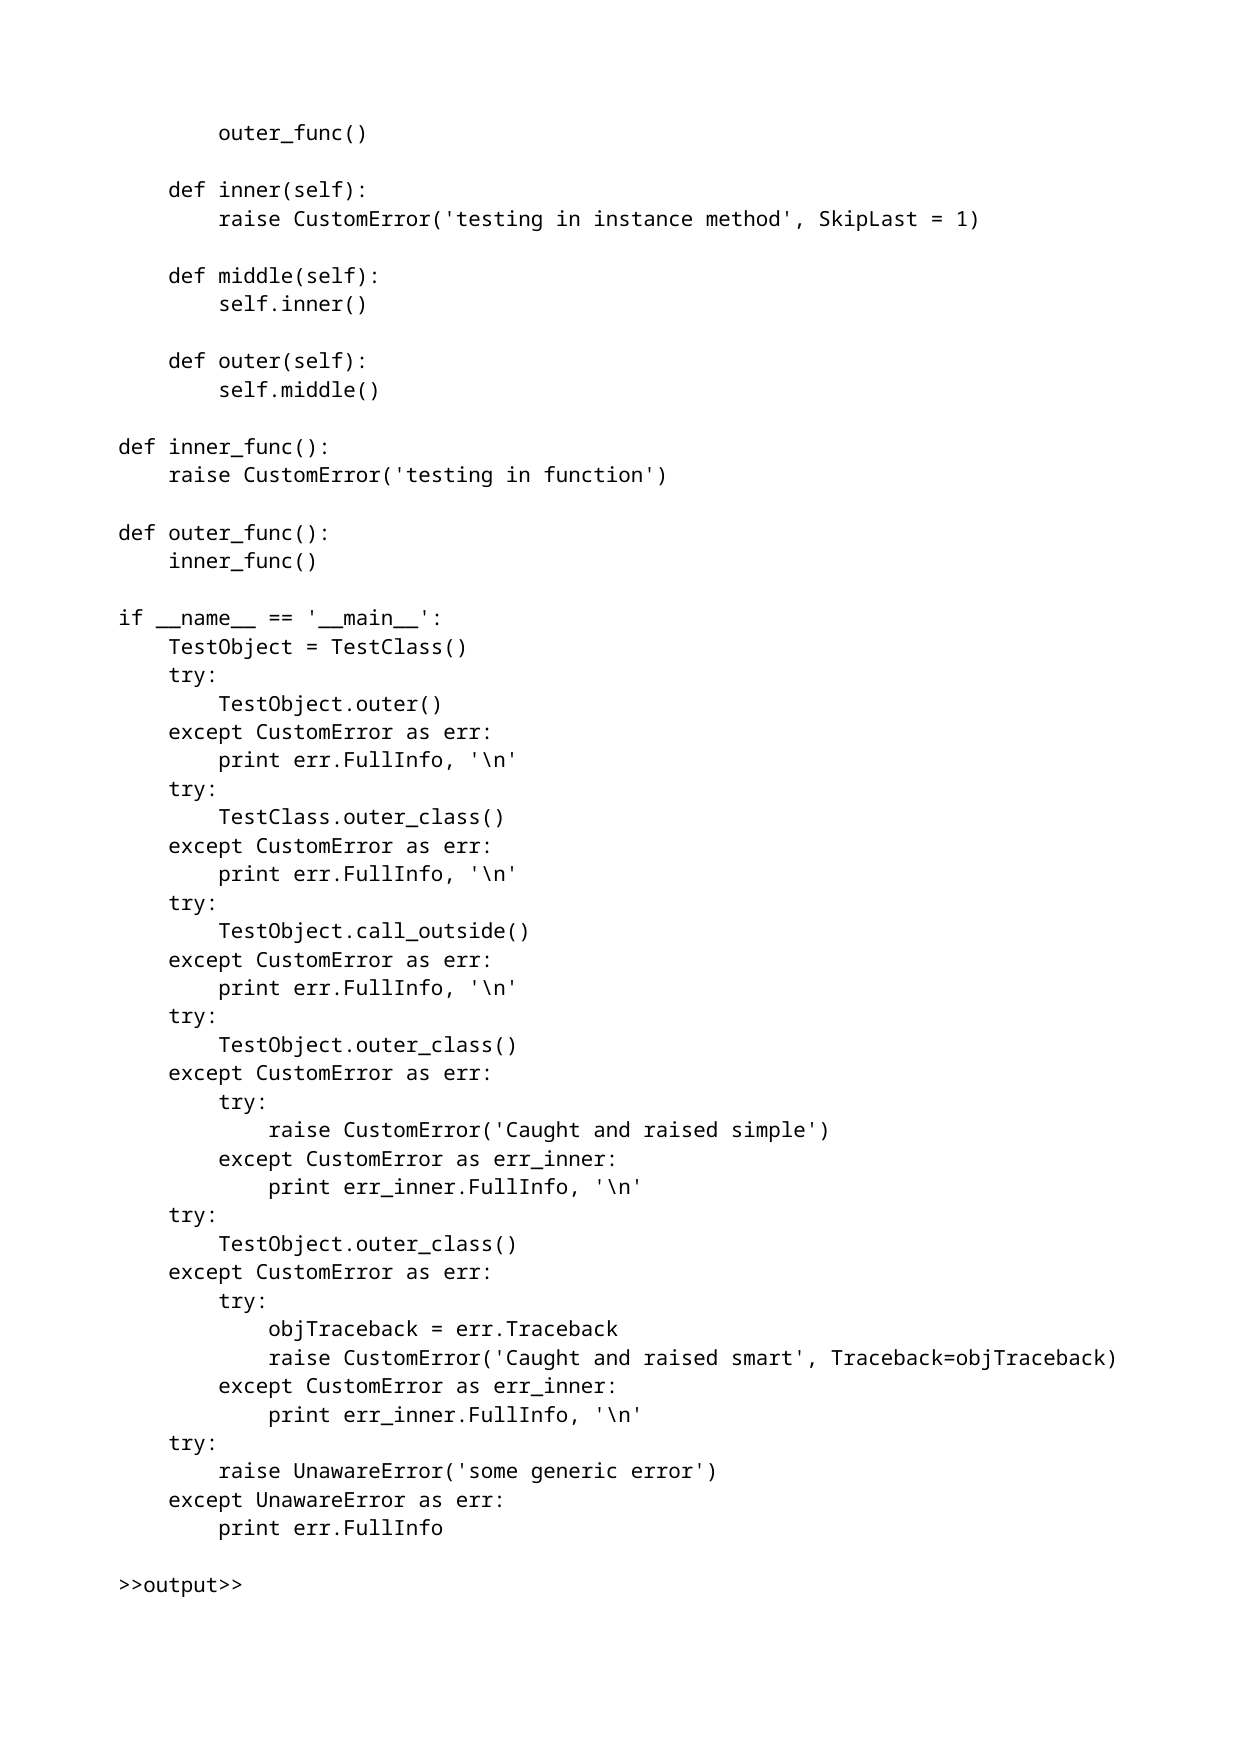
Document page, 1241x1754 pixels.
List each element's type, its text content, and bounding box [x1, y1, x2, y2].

text self.middle() [118, 375, 1122, 403]
text try: [118, 1286, 1122, 1314]
text try: [118, 1087, 1122, 1115]
text print err.FullInfo [118, 1513, 1122, 1542]
text try: [118, 888, 1122, 916]
text except CustomError as err_inner: [118, 1371, 1122, 1400]
text >>output>> [118, 1570, 1122, 1599]
text except CustomError as err: [118, 945, 1122, 973]
text TestObject.outer_class() [118, 1229, 1122, 1257]
text try: [118, 660, 1122, 689]
text print err.FullInfo, '\n' [118, 746, 1122, 774]
text print err_inner.FullInfo, '\n' [118, 1400, 1122, 1428]
text try: [118, 1428, 1122, 1457]
text TestObject.outer() [118, 689, 1122, 717]
text def inner(self): [118, 175, 1122, 204]
text def inner_func(): [118, 432, 1122, 461]
text if __name__ == '__main__': [118, 603, 1122, 632]
text except CustomError as err: [118, 1058, 1122, 1087]
text TestClass.outer_class() [118, 802, 1122, 831]
text print err_inner.FullInfo, '\n' [118, 1172, 1122, 1201]
text except CustomError as err: [118, 831, 1122, 859]
text except CustomError as err_inner: [118, 1144, 1122, 1172]
text except CustomError as err: [118, 717, 1122, 746]
text def middle(self): [118, 261, 1122, 289]
text raise CustomError('testing in function') [118, 461, 1122, 489]
text inner_func() [118, 546, 1122, 575]
text raise CustomError('Caught and raised smart', Traceback=objTraceback) [118, 1343, 1122, 1371]
text except CustomError as err: [118, 1257, 1122, 1286]
text except UnawareError as err: [118, 1485, 1122, 1513]
text raise CustomError('testing in instance method', SkipLast = 1) [118, 204, 1122, 232]
text print err.FullInfo, '\n' [118, 973, 1122, 1002]
text TestObject.outer_class() [118, 1030, 1122, 1058]
text try: [118, 1002, 1122, 1030]
text print err.FullInfo, '\n' [118, 859, 1122, 888]
text def outer(self): [118, 347, 1122, 375]
text def outer_func(): [118, 518, 1122, 546]
text try: [118, 1201, 1122, 1229]
text self.inner() [118, 289, 1122, 318]
text try: [118, 774, 1122, 802]
text objTraceback = err.Traceback [118, 1314, 1122, 1343]
text outer_func() [118, 118, 1122, 147]
text raise CustomError('Caught and raised simple') [118, 1115, 1122, 1144]
text TestObject = TestClass() [118, 632, 1122, 660]
text TestObject.call_outside() [118, 916, 1122, 945]
text raise UnawareError('some generic error') [118, 1457, 1122, 1485]
